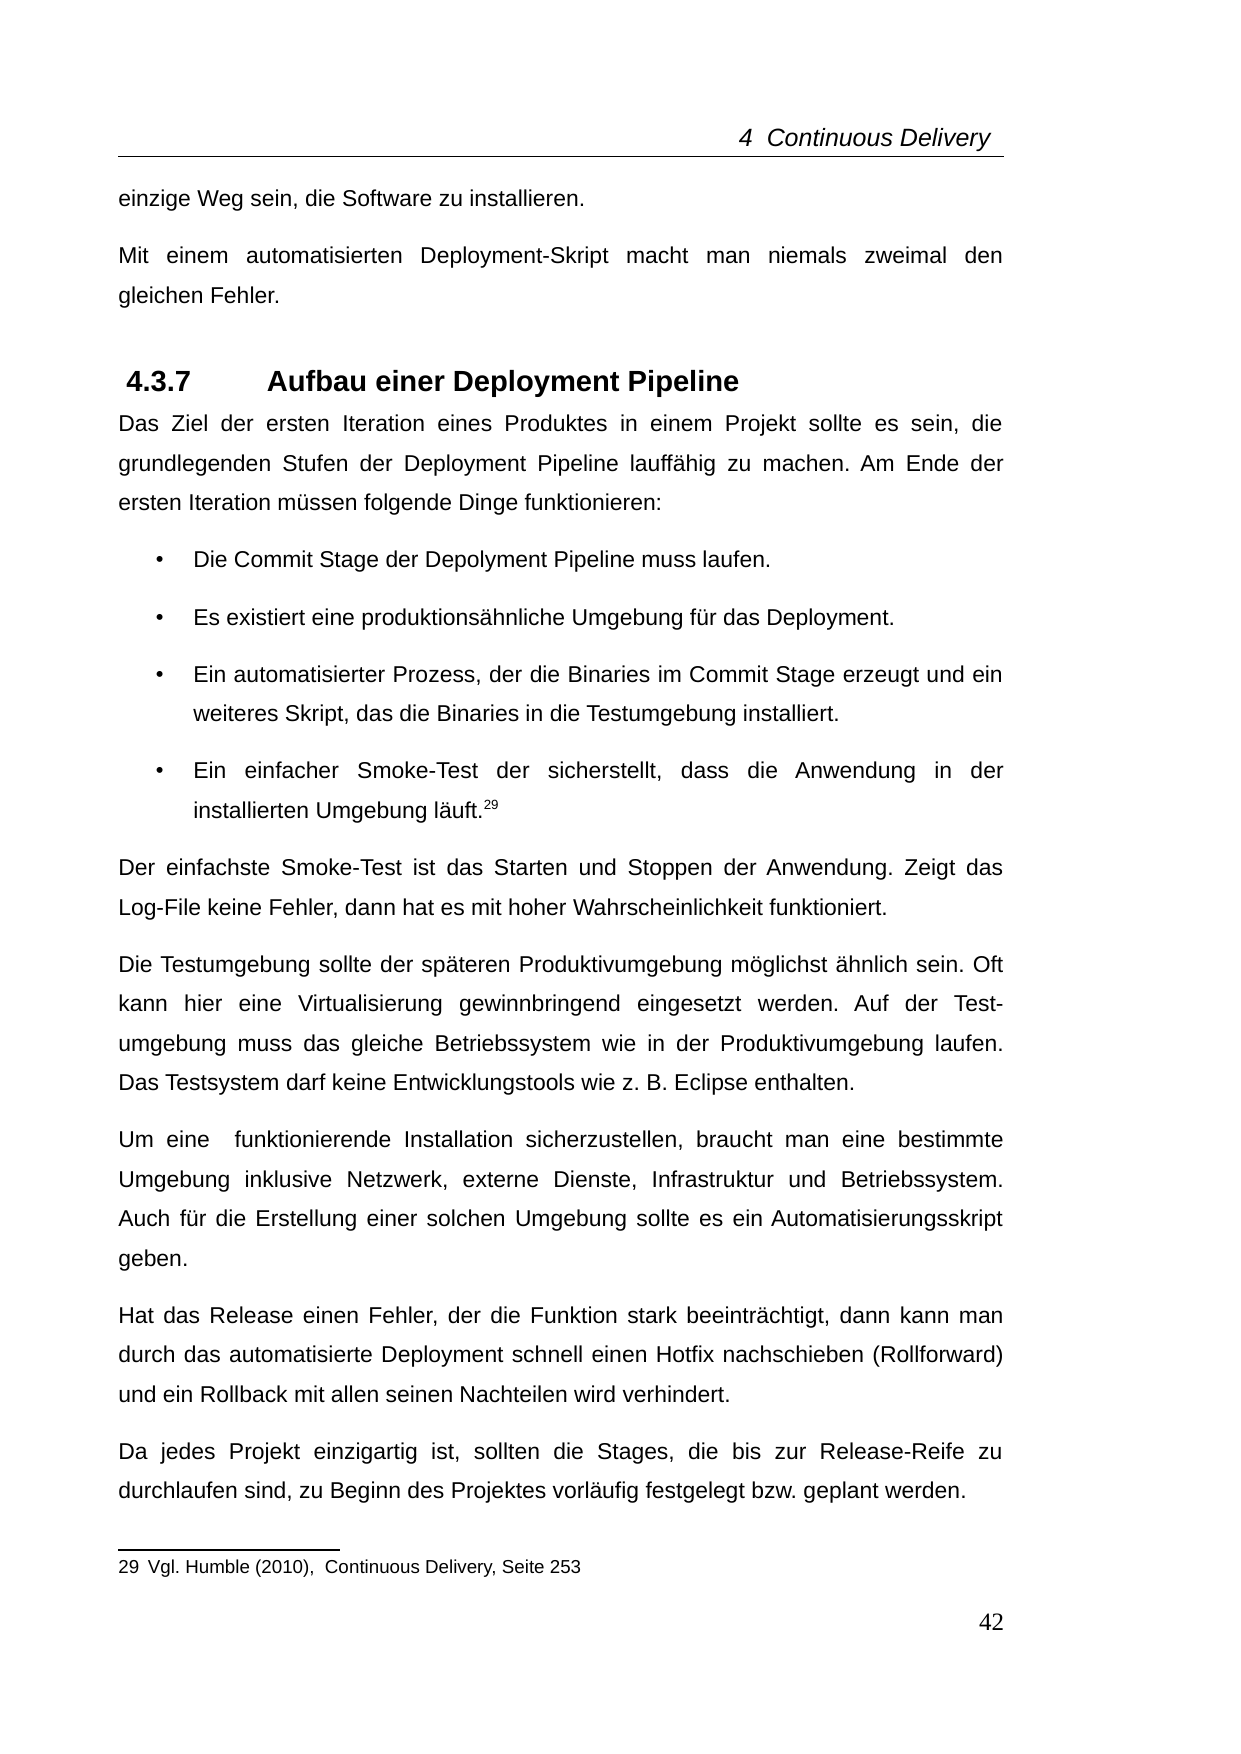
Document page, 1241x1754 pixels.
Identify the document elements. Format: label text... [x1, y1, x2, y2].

list Ein einfacher Smoke-Test der sicherstellt, dass die Anwendung in der installierten Umgebung läuft. [156, 757, 1004, 823]
text Die Testumgebung sollte der späteren Produktivumgebung möglichst ähnlich sein. Oft kann hier eine Virtualisierung gewinnbringend eingesetzt werden. Auf der Test-umgebung muss das gleiche Betriebssystem wie in der Produktivumgebung laufen. Das Testsystem darf keine Entwicklungstools wie z. B. Eclipse enthalten. [118, 951, 1004, 1095]
text Der einfachste Smoke-Test ist das Starten und Stoppen der Anwendung. Zeigt das Log-File keine Fehler, dann hat es mit hoher Wahrscheinlichkeit funktioniert. [118, 854, 1004, 920]
list Vgl. Humble (2010), Continuous Delivery, Seite 253 [118, 1556, 1004, 1578]
list Ein automatisierter Prozess, der die Binaries im Commit Stage erzeugt und ein weiteres Skript, das die Binaries in die Testumgebung installiert. [156, 661, 1004, 726]
list Die Commit Stage der Depolyment Pipeline muss laufen. [156, 546, 1004, 573]
list Es existiert eine produktionsähnliche Umgebung für das Deployment. [156, 603, 1004, 630]
text Da jedes Projekt einzigartig ist, sollten die Stages, die bis zur Release-Reife zu durchlaufen sind, zu Beginn des Projektes vorläufig festgelegt bzw. geplant werden. [118, 1438, 1004, 1504]
text Mit einem automatisierten Deployment-Skript macht man niemals zweimal den gleichen Fehler. [118, 242, 1004, 308]
subtitle Aufbau einer Deployment Pipeline [118, 364, 1004, 398]
text Um eine funktionierende Installation sicherzustellen, braucht man eine bestimmte Umgebung inklusive Netzwerk, externe Dienste, Infrastruktur und Betriebssystem. Auch für die Erstellung einer solchen Umgebung sollte es ein Automatisierungsskript geben. [118, 1126, 1004, 1271]
text Hat das Release einen Fehler, der die Funktion stark beeinträchtigt, dann kann man durch das automatisierte Deployment schnell einen Hotfix nachschieben (Rollforward) und ein Rollback mit allen seinen Nachteilen wird verhindert. [118, 1302, 1004, 1407]
text einzige Weg sein, die Software zu installieren. [118, 185, 1004, 212]
text Das Ziel der ersten Iteration eines Produktes in einem Projekt sollte es sein, die grundlegenden Stufen der Deployment Pipeline lauffähig zu machen. Am Ende der ersten Iteration müssen folgende Dinge funktionieren: [118, 410, 1004, 515]
